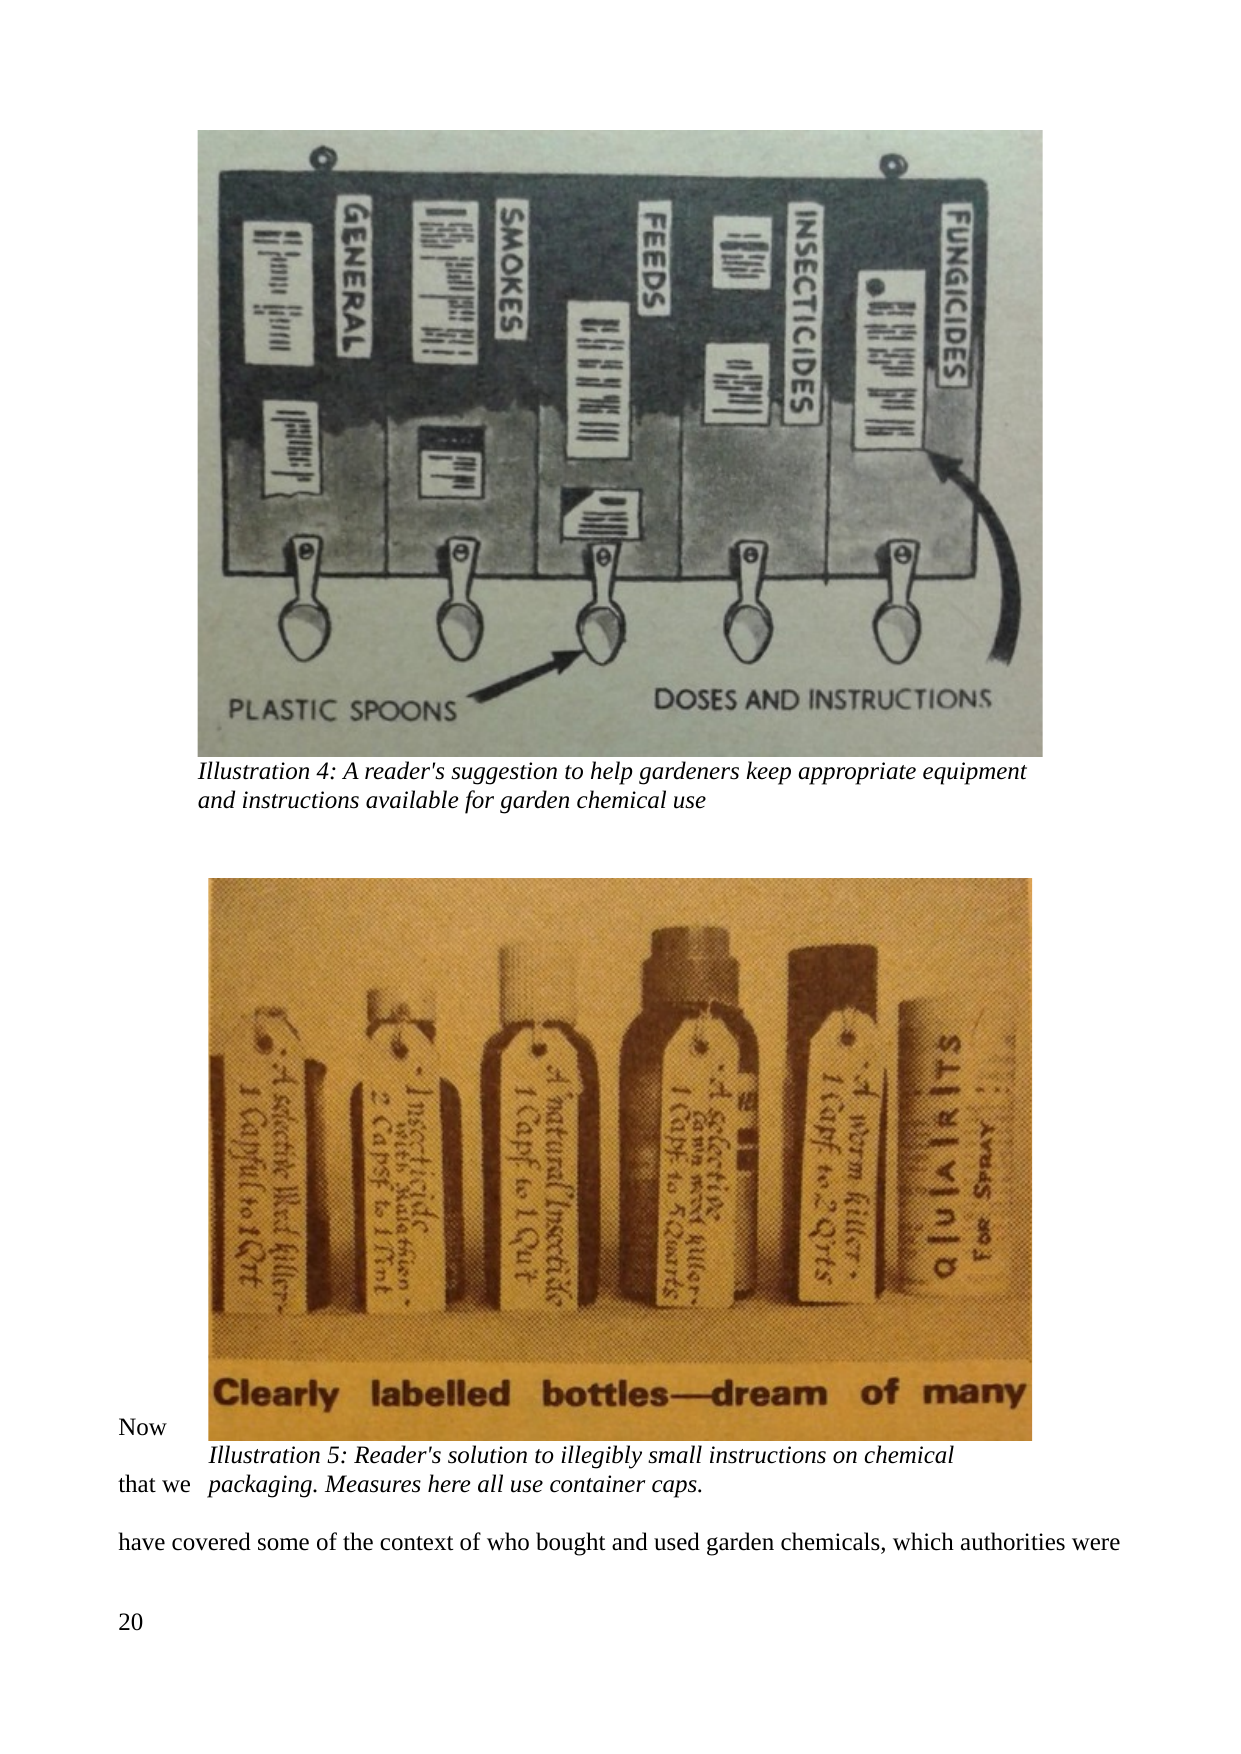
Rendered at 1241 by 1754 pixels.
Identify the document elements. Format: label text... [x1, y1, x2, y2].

picture [197, 130, 1043, 757]
picture [208, 878, 1033, 1441]
text Now that we have covered some of the context of who bought and used garden chemicals, which authorities were [118, 1412, 1122, 1556]
text Illustration 5: Reader's solution to illegibly small instructions on chemical packaging. Measures here all use container caps. [208, 1441, 1032, 1498]
text Illustration 4: A reader's suggestion to help gardeners keep appropriate equipment and instructions available for garden chemical use [198, 757, 1043, 814]
